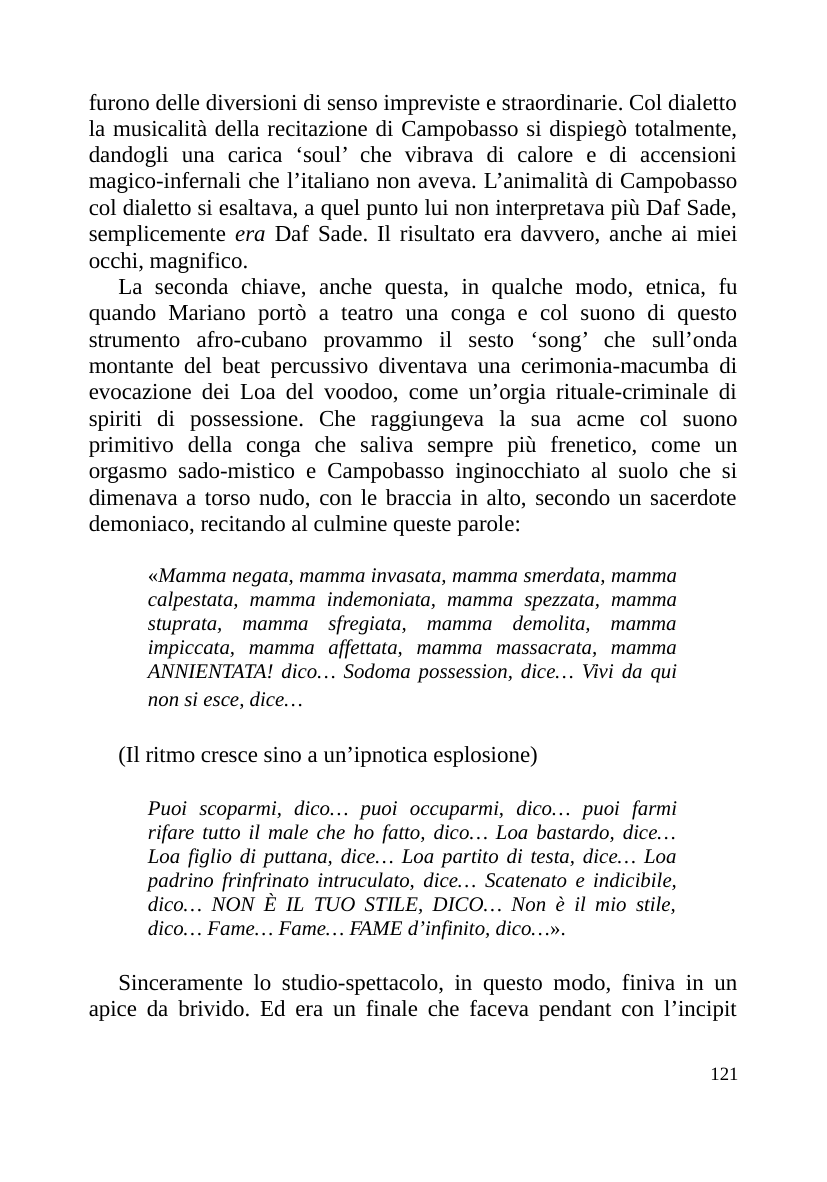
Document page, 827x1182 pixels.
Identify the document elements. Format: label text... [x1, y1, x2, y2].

text La seconda chiave, anche questa, in qualche modo, etnica, fu quando Mariano portò a teatro una conga e col suono di questo strumento afro-cubano provammo il sesto ‘song’ che sull’onda montante del beat percussivo diventava una cerimonia-macumba di evocazione dei Loa del voodoo, come un’orgia rituale-criminale di spiriti di possessione. Che raggiungeva la sua acme col suono primitivo della conga che saliva sempre più frenetico, come un orgasmo sado-mistico e Campobasso inginocchiato al suolo che si dimenava a torso nudo, con le braccia in alto, secondo un sacerdote demoniaco, recitando al culmine queste parole: [88, 273, 738, 537]
text (Il ritmo cresce sino a un’ipnotica esplosione) [88, 741, 738, 767]
text «Mamma negata, mamma invasata, mamma smerdata, mamma calpestata, mamma indemoniata, mamma spezzata, mamma stuprata, mamma sfregiata, mamma demolita, mamma impiccata, mamma affettata, mamma massacrata, mamma ANNIENTATA! dico… Sodoma possession, dice… Vivi da qui non si esce, dice… [148, 563, 679, 712]
text Puoi scoparmi, dico… puoi occuparmi, dico… puoi farmi rifare tutto il male che ho fatto, dico… Loa bastardo, dice… Loa figlio di puttana, dice… Loa partito di testa, dice… Loa padrino frinfrinato intruculato, dice… Scatenato e indicibile, dico… NON È IL TUO STILE, DICO… Non è il mio stile, dico… Fame… Fame… FAME d’infinito, dico…». [148, 796, 679, 940]
text furono delle diversioni di senso impreviste e straordinarie. Col dialetto la musicalità della recitazione di Campobasso si dispiegò totalmente, dandogli una carica ‘soul’ che vibrava di calore e di accensioni magico-infernali che l’italiano non aveva. L’animalità di Campobasso col dialetto si esaltava, a quel punto lui non interpretava più Daf Sade, semplicemente era Daf Sade. Il risultato era davvero, anche ai miei occhi, magnifico. [88, 88, 738, 273]
text Sinceramente lo studio-spettacolo, in questo modo, finiva in un apice da brivido. Ed era un finale che faceva pendant con l’incipit [88, 969, 738, 1022]
